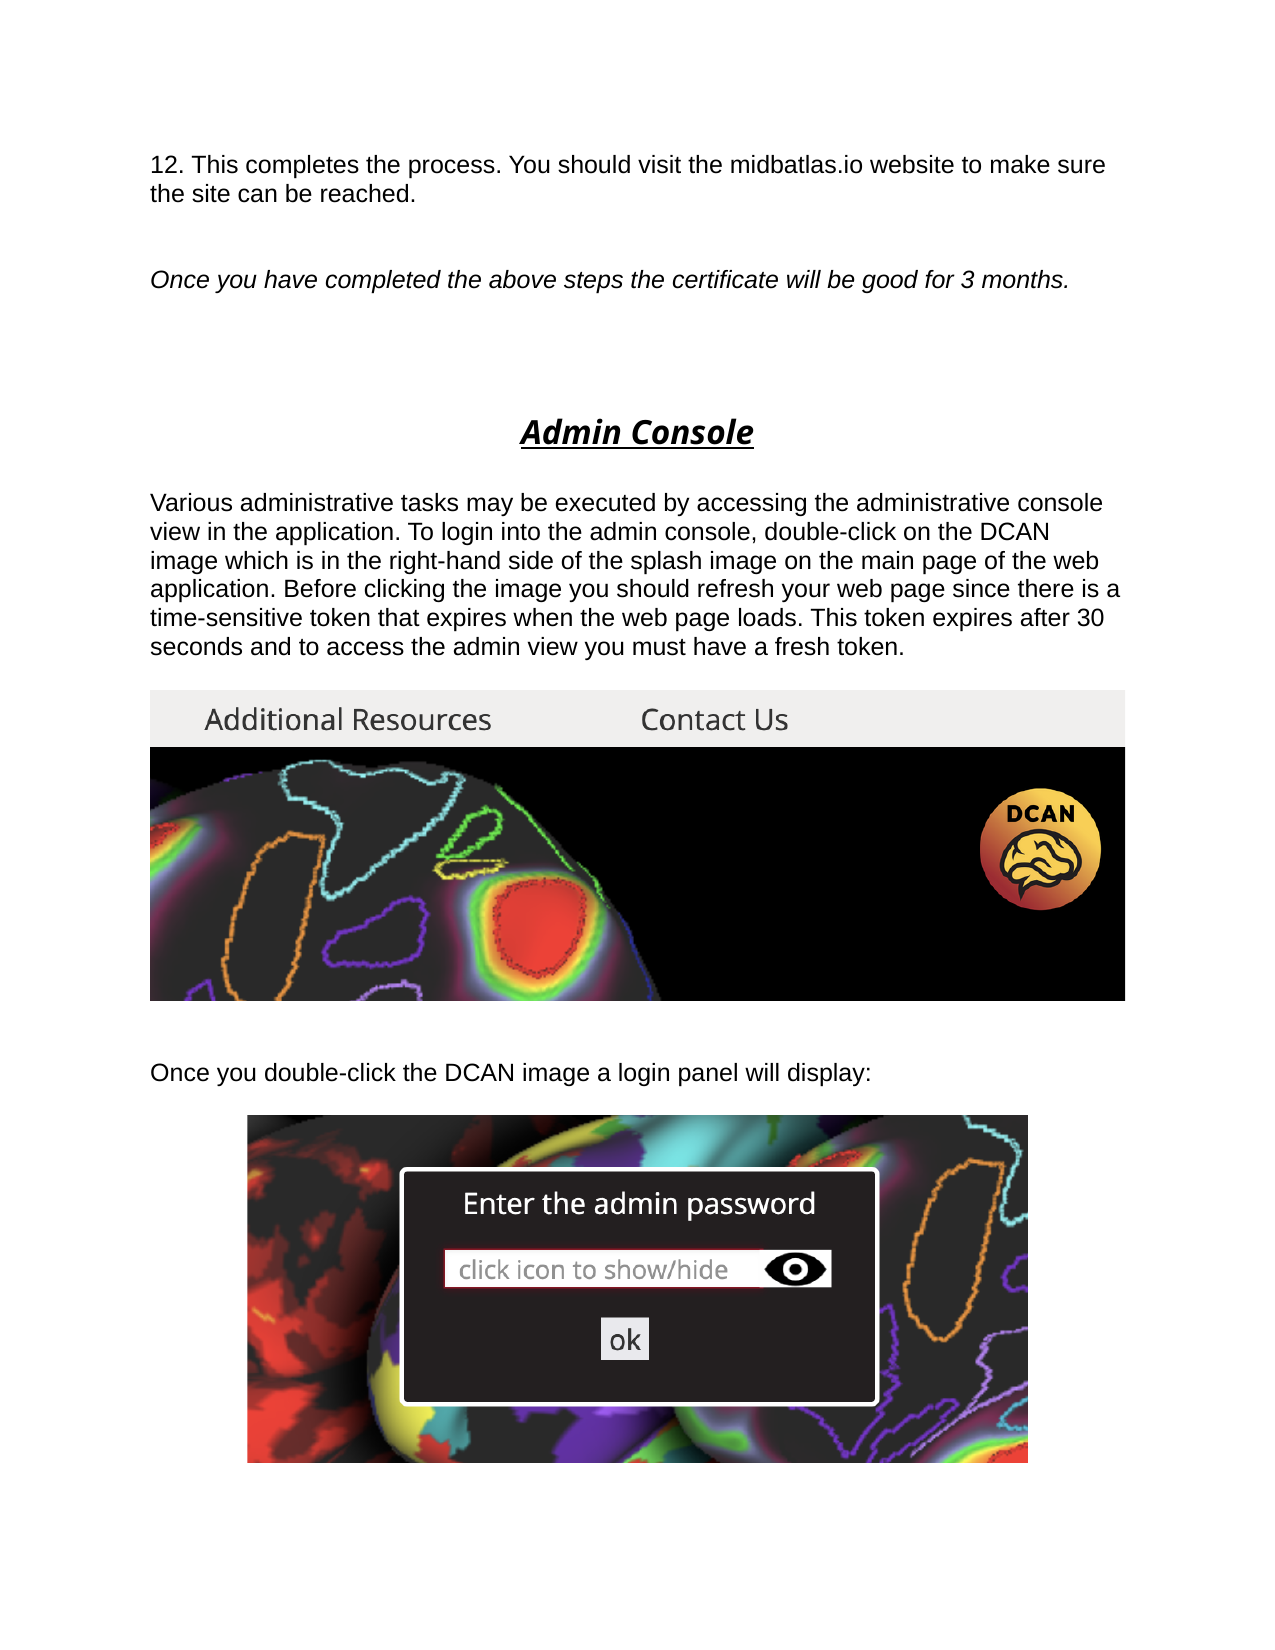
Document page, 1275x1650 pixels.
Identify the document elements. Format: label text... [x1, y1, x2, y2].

text Once you double-click the DCAN image a login panel will display: [150, 1058, 1125, 1087]
picture [247, 1115, 1028, 1463]
text 12. This completes the process. You should visit the midbatlas.io website to make sure the site can be reached. [150, 150, 1125, 207]
text Once you have completed the above steps the certificate will be good for 3 months. [150, 265, 1125, 294]
text Various administrative tasks may be executed by accessing the administrative console view in the application. To login into the admin console, double-click on the DCAN image which is in the right-hand side of the splash image on the main page of the web application. Before clicking the image you should refresh your web page since there is a time-sensitive token that expires when the web page loads. This token expires after 30 seconds and to access the admin view you must have a fresh token. [150, 488, 1125, 661]
text Admin Console [150, 409, 1125, 454]
picture [150, 689, 1125, 1001]
